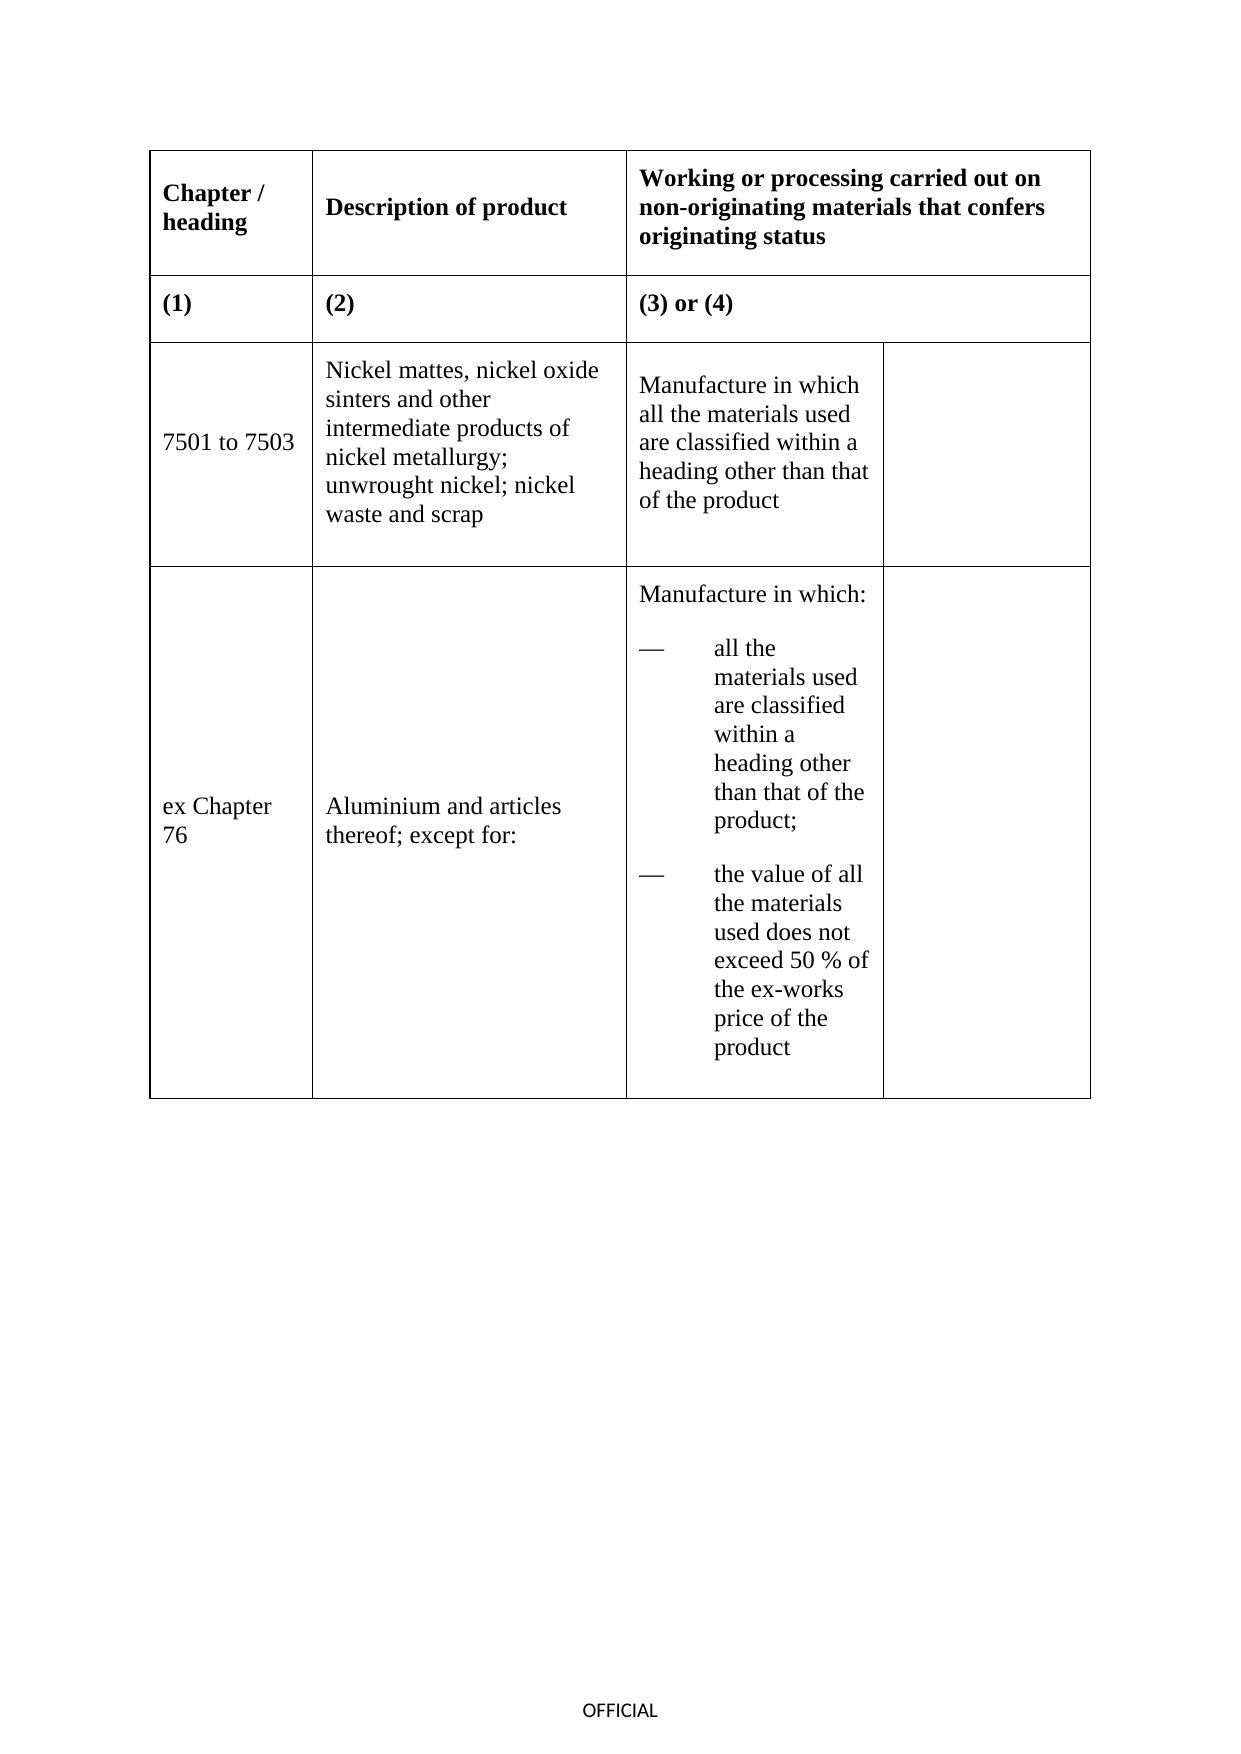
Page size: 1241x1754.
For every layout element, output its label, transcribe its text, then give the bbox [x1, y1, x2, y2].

table_cell 7501 to 7503 [151, 343, 312, 566]
table_cell (3) or (4) [627, 276, 1090, 342]
table_header Description of product [313, 151, 626, 275]
table_header Chapter / heading [151, 151, 312, 275]
table_header Working or processing carried out on non‐originating materials that confers originating status [627, 151, 1090, 275]
table_cell Manufacture in which: — all the materials used are classified within a heading other than that of the product; — the value of all the materials used does not exceed 50 % of the ex‐works price of the product [627, 567, 883, 1098]
table_cell [884, 343, 1090, 566]
table_cell (1) [151, 276, 312, 342]
table_cell [884, 567, 1090, 1098]
table_cell Aluminium and articles thereof; except for: [313, 567, 626, 1098]
table_cell Manufacture in which all the materials used are classified within a heading other than that of the product [627, 343, 883, 566]
table_cell Nickel mattes, nickel oxide sinters and other intermediate products of nickel metallurgy; unwrought nickel; nickel waste and scrap [313, 343, 626, 566]
table_cell ex Chapter 76 [151, 567, 312, 1098]
table_cell (2) [313, 276, 626, 342]
